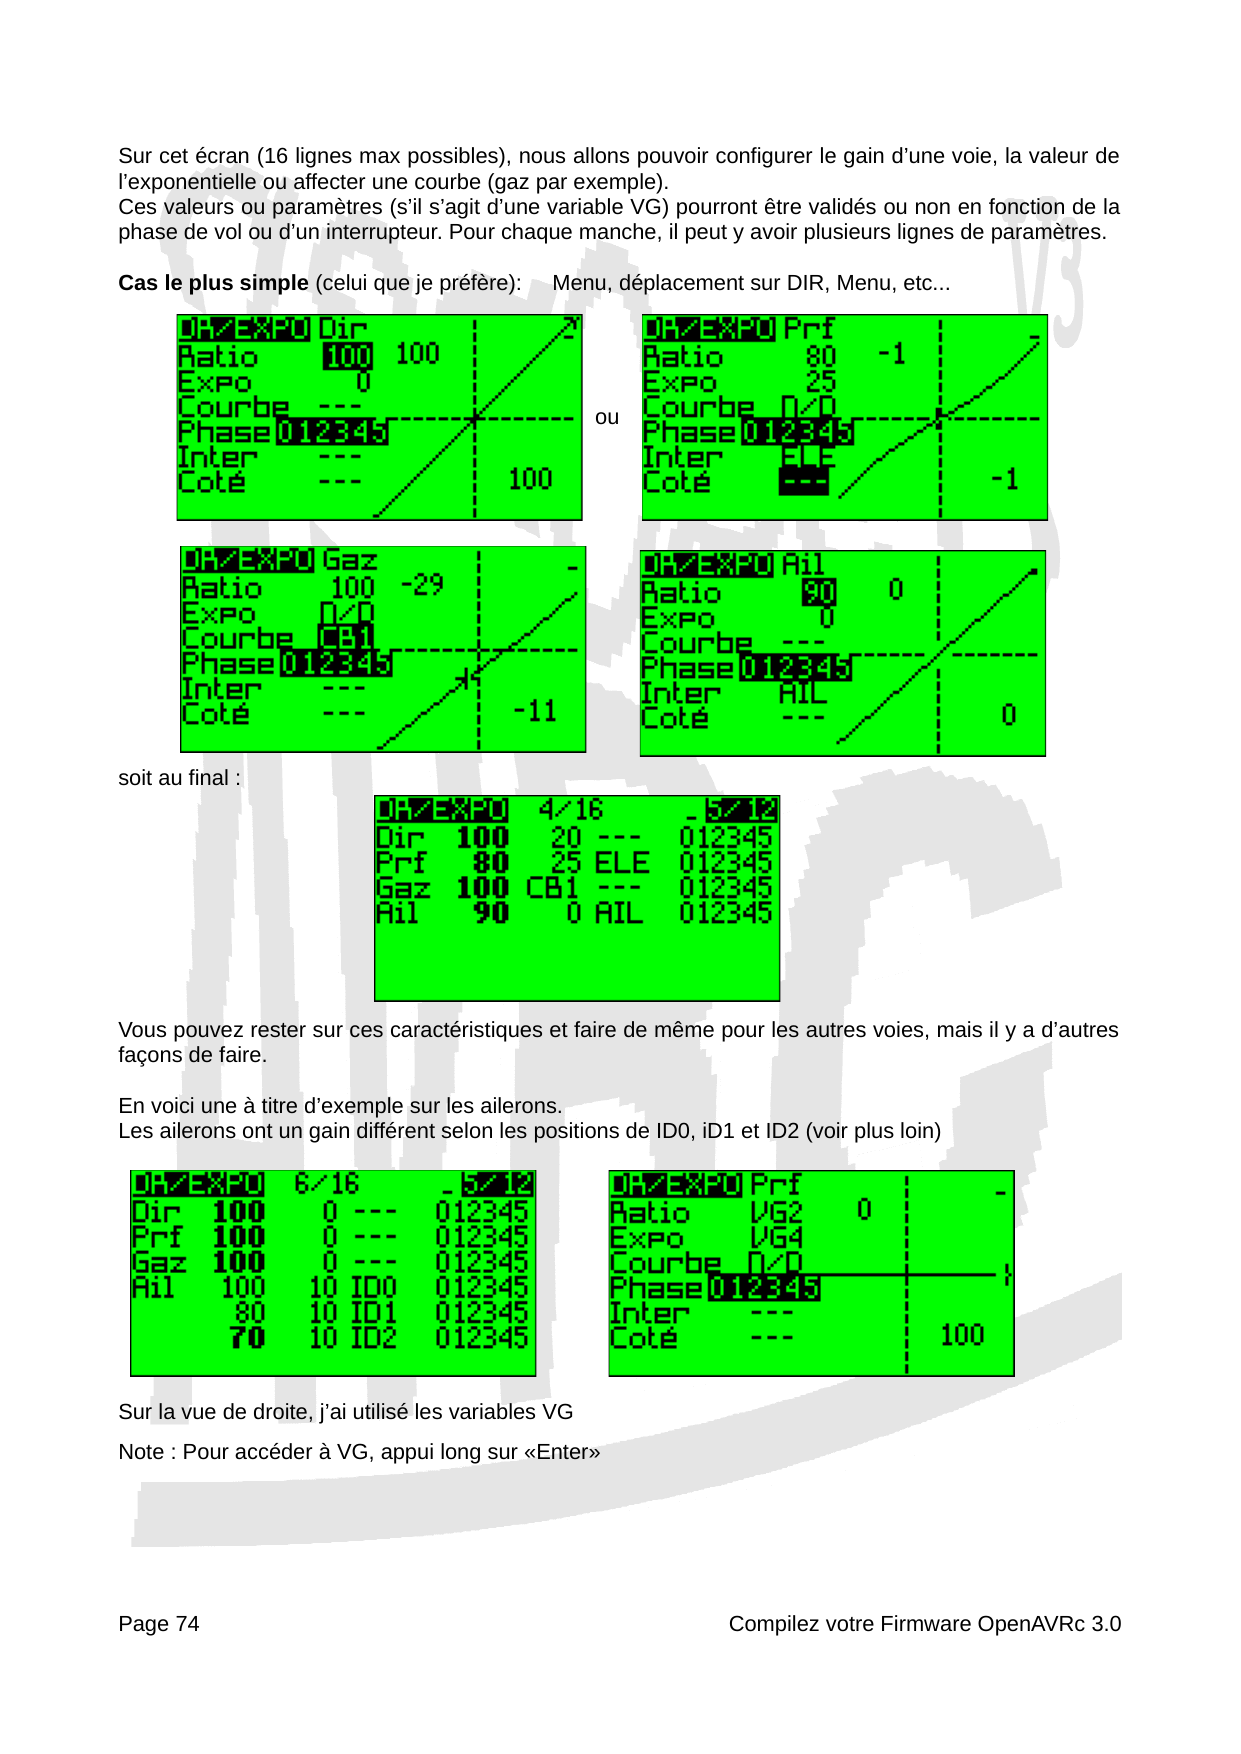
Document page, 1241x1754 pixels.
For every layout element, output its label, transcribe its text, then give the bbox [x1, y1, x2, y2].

text Vous pouvez rester sur ces caractéristiques et faire de même pour les autres voies, mais il y a d’autres façons de faire. [118, 1017, 1122, 1067]
text ou [583, 404, 642, 429]
text Sur cet écran (16 lignes max possibles), nous allons pouvoir configurer le gain d’une voie, la valeur de l’exponentielle ou affecter une courbe (gaz par exemple). [118, 143, 1122, 194]
picture [130, 1170, 537, 1377]
picture [642, 314, 1049, 521]
text En voici une à titre d’exemple sur les ailerons. [118, 1093, 1122, 1118]
picture [608, 1170, 1015, 1377]
text Ces valeurs ou paramètres (s’il s’agit d’une variable VG) pourront être validés ou non en fonction de la phase de vol ou d’un interrupteur. Pour chaque manche, il peut y avoir plusieurs lignes de paramètres. [118, 194, 1122, 244]
picture [180, 546, 587, 753]
text soit au final : [118, 765, 1122, 790]
picture [374, 795, 781, 1002]
text Sur la vue de droite, j’ai utilisé les variables VG [118, 1399, 1122, 1424]
text [1049, 404, 1122, 429]
text [118, 404, 176, 429]
text Note : Pour accéder à VG, appui long sur «Enter» [118, 1439, 1122, 1464]
text Les ailerons ont un gain différent selon les positions de ID0, iD1 et ID2 (voir plus loin) [118, 1118, 1122, 1143]
text Cas le plus simple (celui que je préfère): Menu, déplacement sur DIR, Menu, etc... [118, 269, 1122, 294]
picture [639, 550, 1047, 757]
picture [176, 314, 583, 521]
